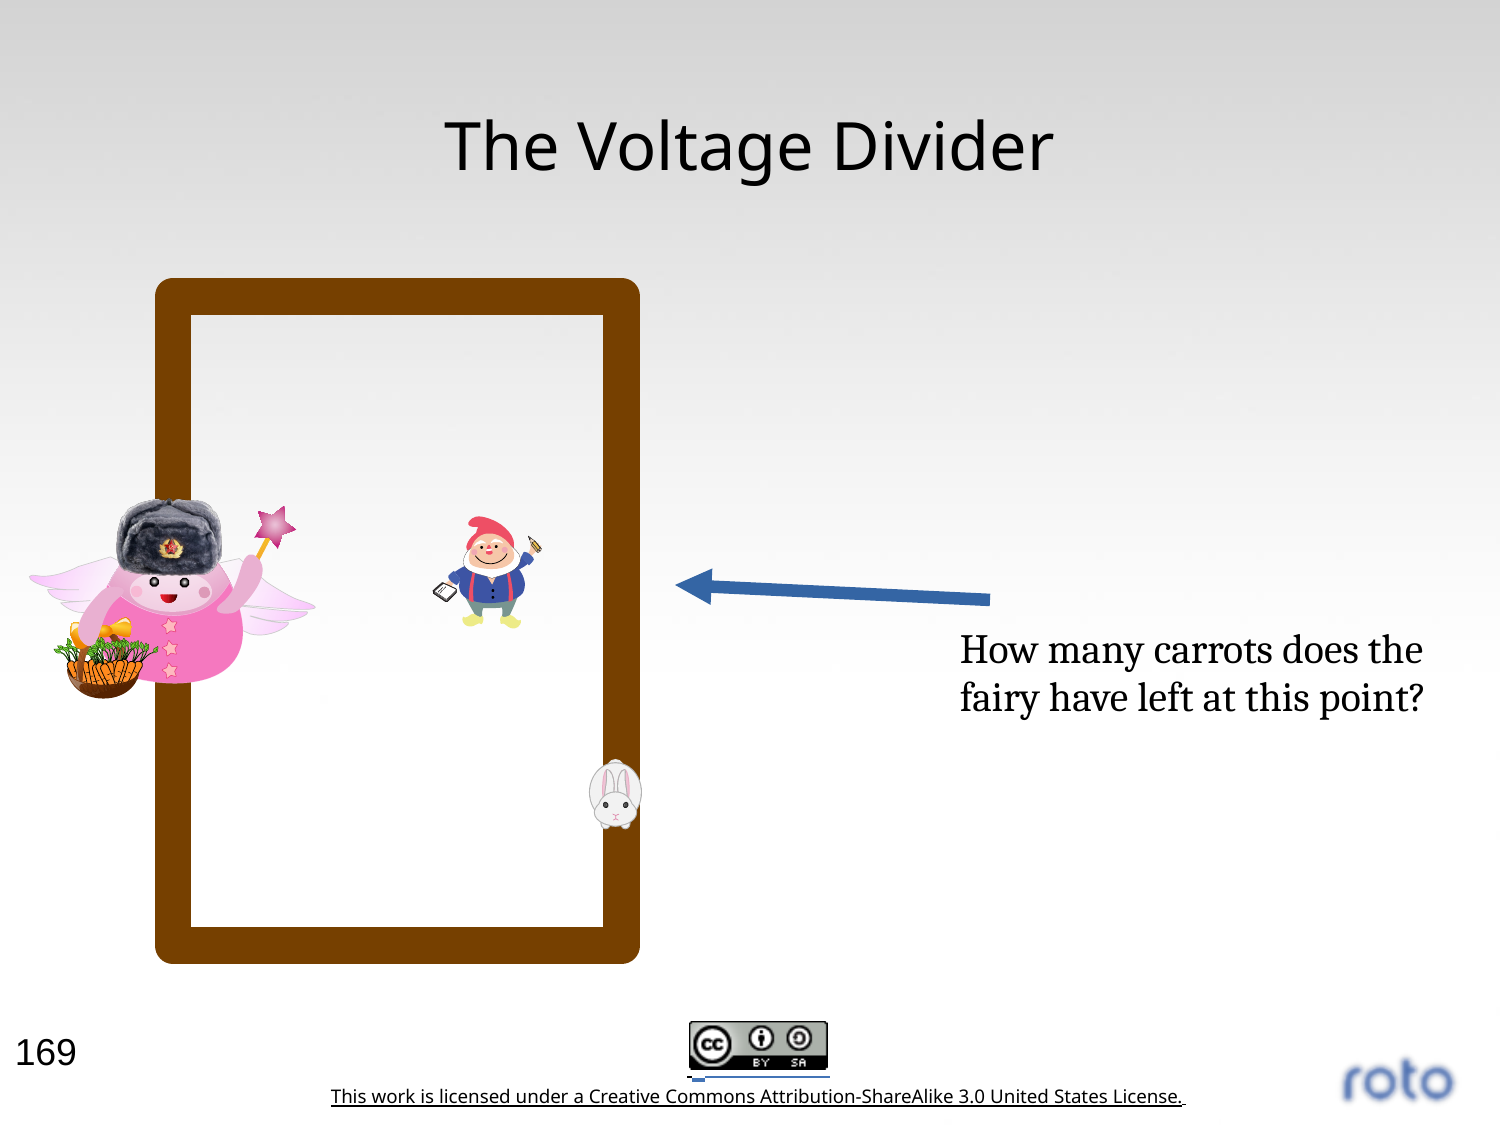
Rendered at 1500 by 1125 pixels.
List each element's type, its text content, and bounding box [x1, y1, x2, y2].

picture [0, 0, 1500, 1125]
text_box How many carrots does the fairy have left at this point? [945, 618, 1471, 767]
title The Voltage Divider [112, 49, 1388, 238]
